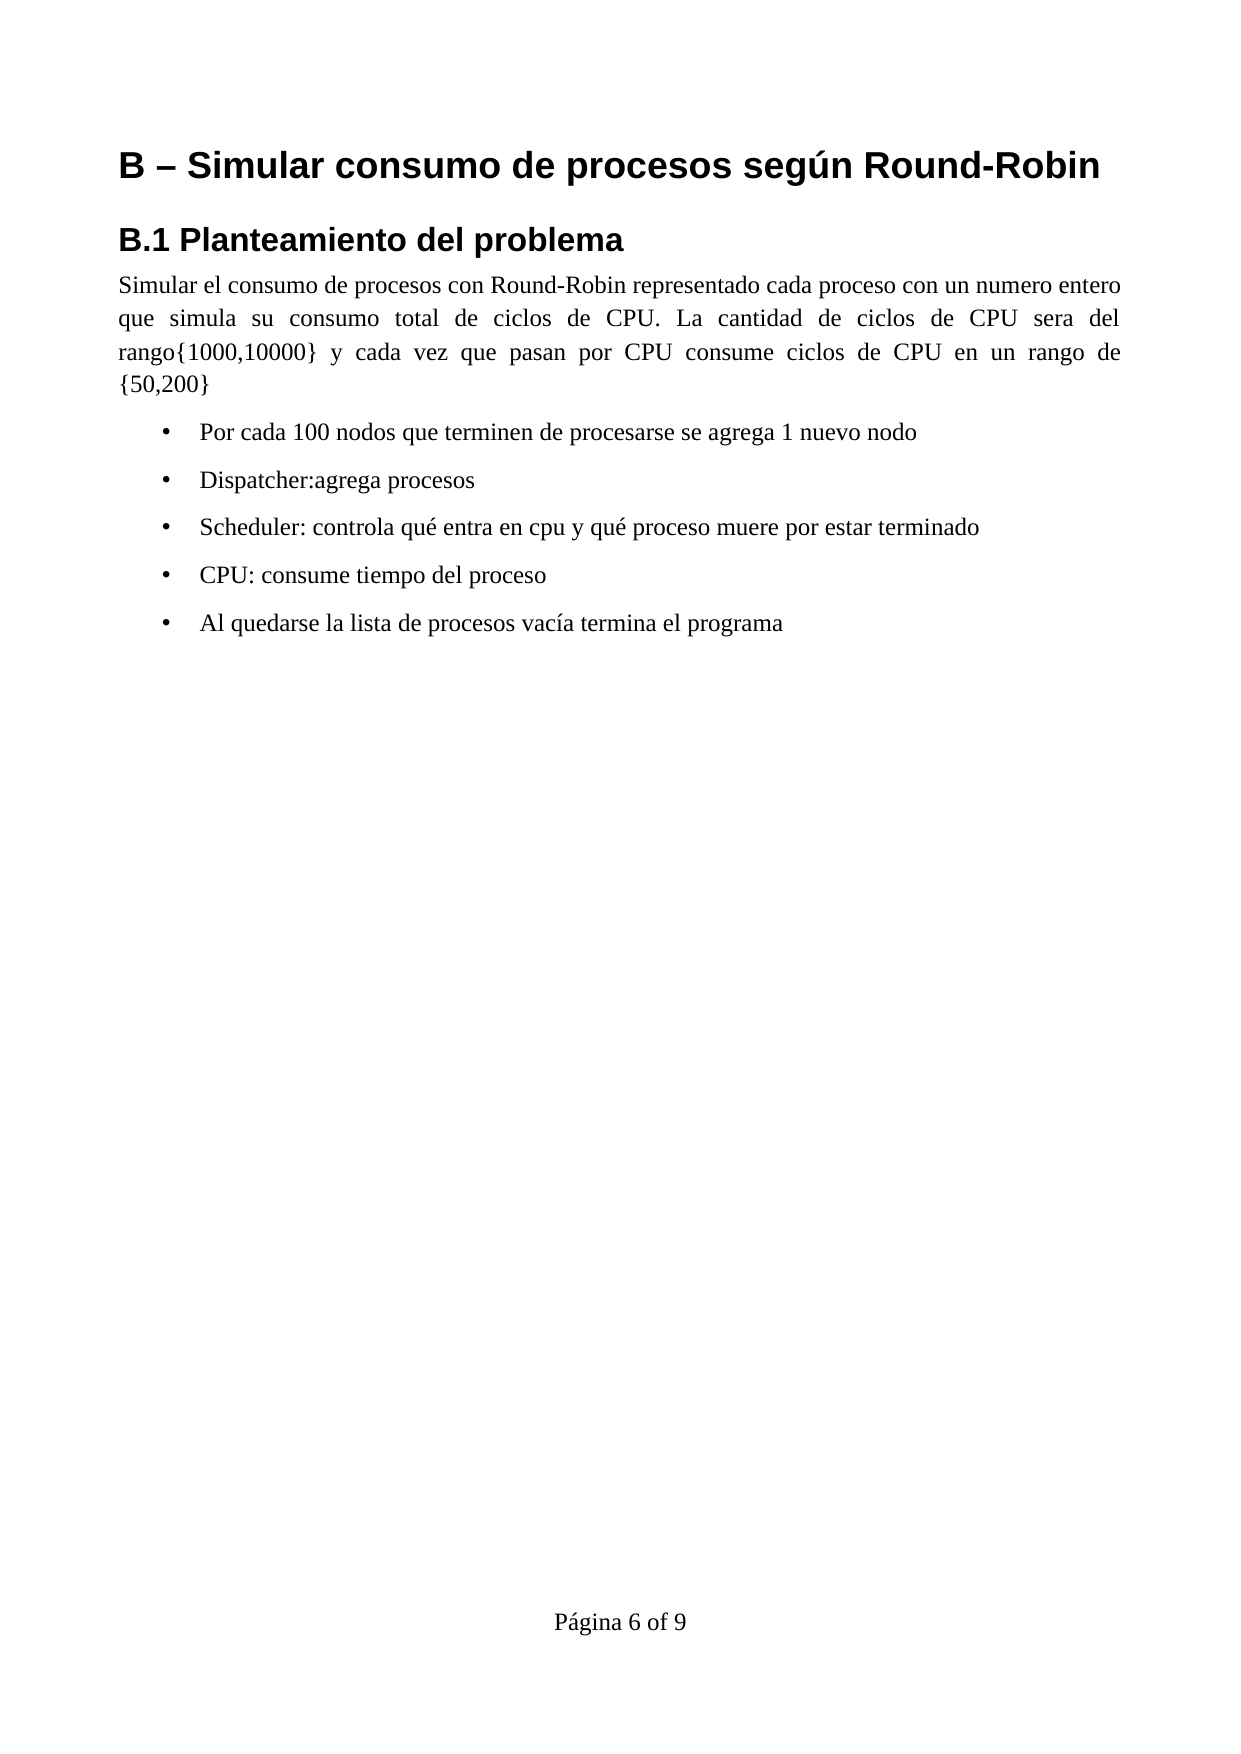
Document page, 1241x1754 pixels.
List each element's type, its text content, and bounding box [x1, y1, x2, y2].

list Scheduler: controla qué entra en cpu y qué proceso muere por estar terminado [162, 512, 1122, 541]
list CPU: consume tiempo del proceso [162, 560, 1122, 589]
list Al quedarse la lista de procesos vacía termina el programa [162, 608, 1122, 636]
subtitle B.1 Planteamiento del problema [118, 219, 1122, 258]
subtitle B – Simular consumo de procesos según Round-Robin [118, 143, 1122, 186]
list Por cada 100 nodos que terminen de procesarse se agrega 1 nuevo nodo [162, 417, 1122, 446]
list Dispatcher:agrega procesos [162, 465, 1122, 493]
text Simular el consumo de procesos con Round-Robin representado cada proceso con un numero entero que simula su consumo total de ciclos de CPU. La cantidad de ciclos de CPU sera del rango{1000,10000} y cada vez que pasan por CPU consume ciclos de CPU en un rango de {50,200} [118, 271, 1122, 398]
